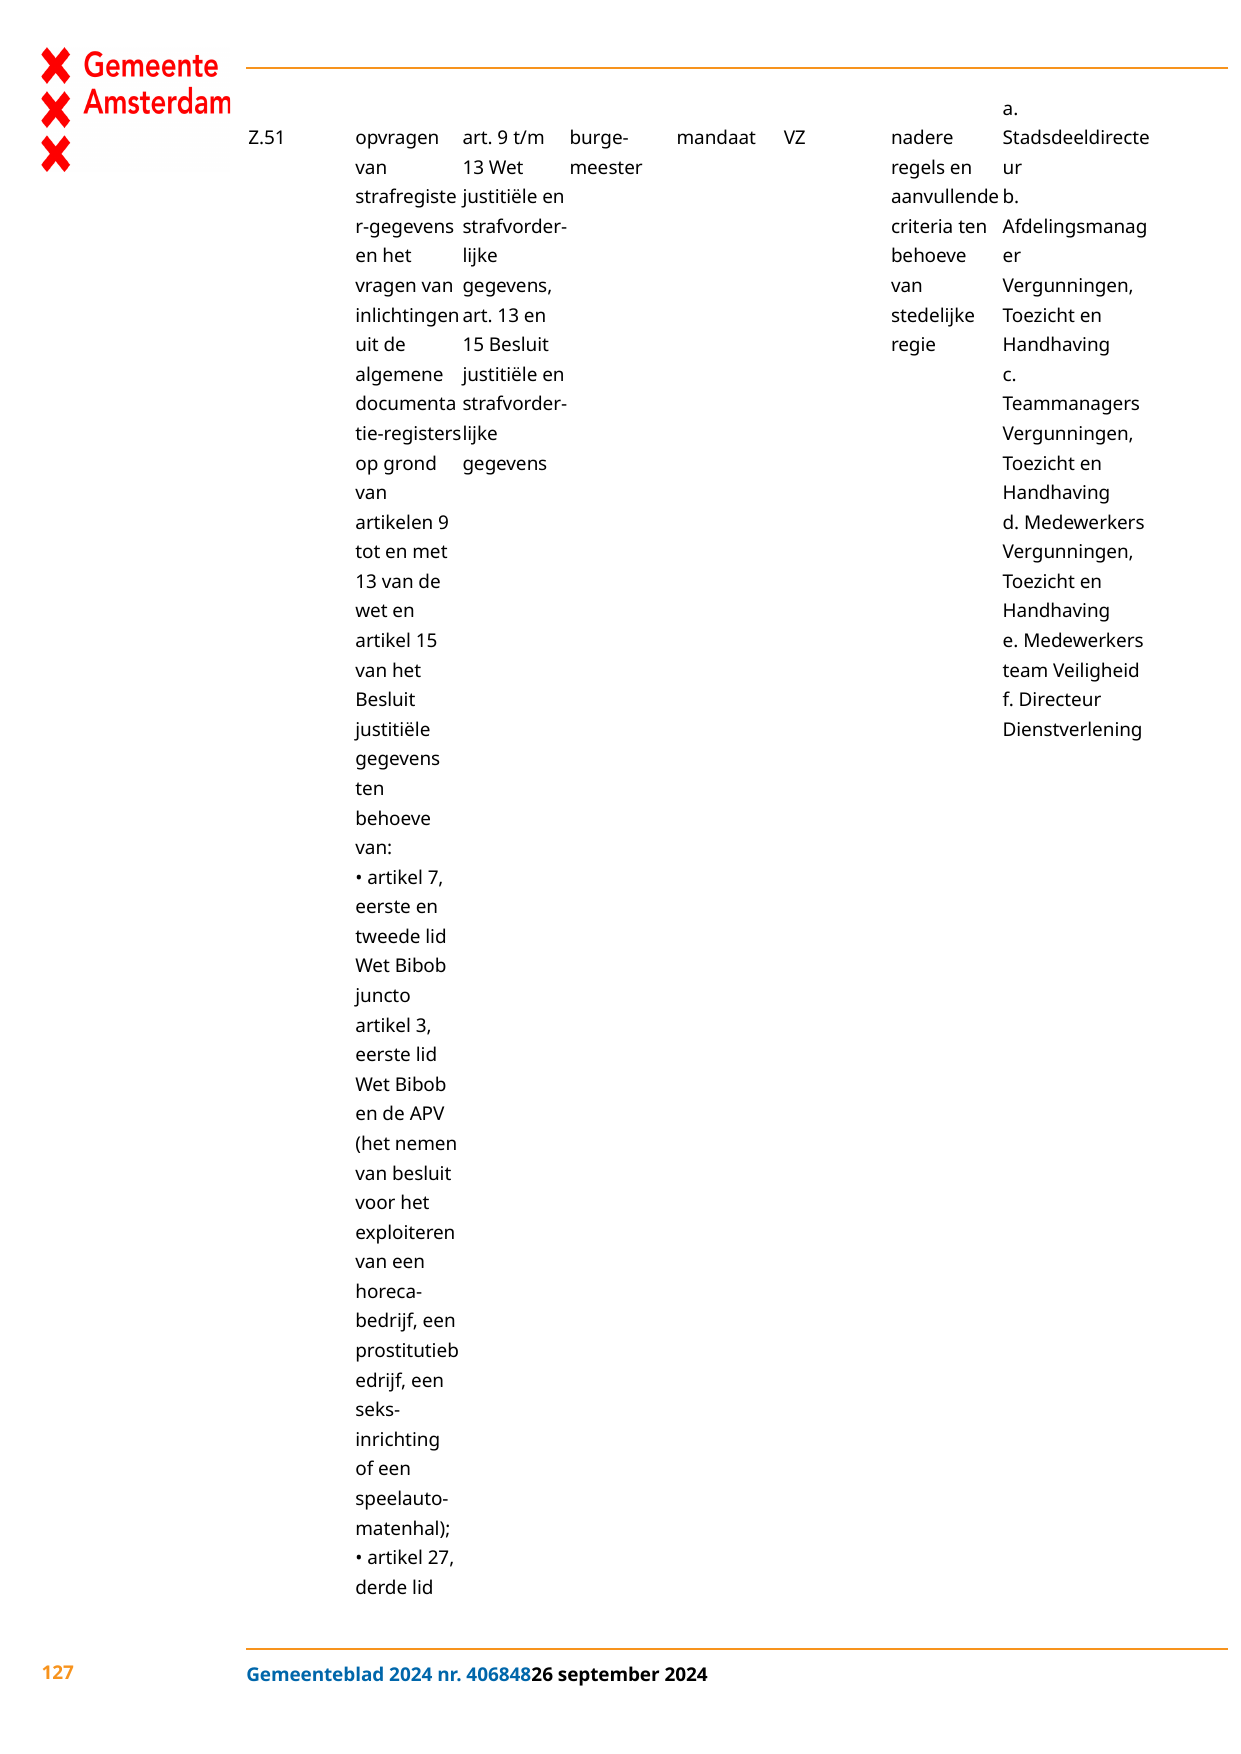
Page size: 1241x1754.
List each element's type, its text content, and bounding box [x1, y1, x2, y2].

table_cell mandaat [676, 95, 783, 1600]
table_cell art. 9 t/m 13 Wet justitiële en strafvorder-lijke gegevens, art. 13 en 15 Besluit justitiële en strafvorder-lijke gegevens [462, 95, 569, 1600]
table_cell nadere regels en aanvullende criteria ten behoeve van stedelijke regie [891, 95, 1002, 1600]
table_cell Z.51 [248, 95, 355, 1600]
table_cell VZ [784, 95, 891, 1600]
table_cell a. Stadsdeeldirecteur b. Afdelingsmanager Vergunningen, Toezicht en Handhaving c. Teammanagers Vergunningen, Toezicht en Handhaving d. Medewerkers Vergunningen, Toezicht en Handhaving e. Medewerkers team Veiligheid f. Directeur Dienstverlening [1003, 95, 1152, 1600]
table_cell opvragen van strafregister-gegevens en het vragen van inlichtingen uit de algemene documentatie-registers op grond van artikelen 9 tot en met 13 van de wet en artikel 15 van het Besluit justitiële gegevens ten behoeve van: • artikel 7, eerste en tweede lid Wet Bibob juncto artikel 3, eerste lid Wet Bibob en de APV (het nemen van besluit voor het exploiteren van een horeca-bedrijf, een prostitutiebedrijf, een seks-inrichting of een speelauto-matenhal); • artikel 27, derde lid [355, 95, 462, 1600]
table_cell burge-meester [569, 95, 676, 1600]
picture [41, 47, 231, 172]
